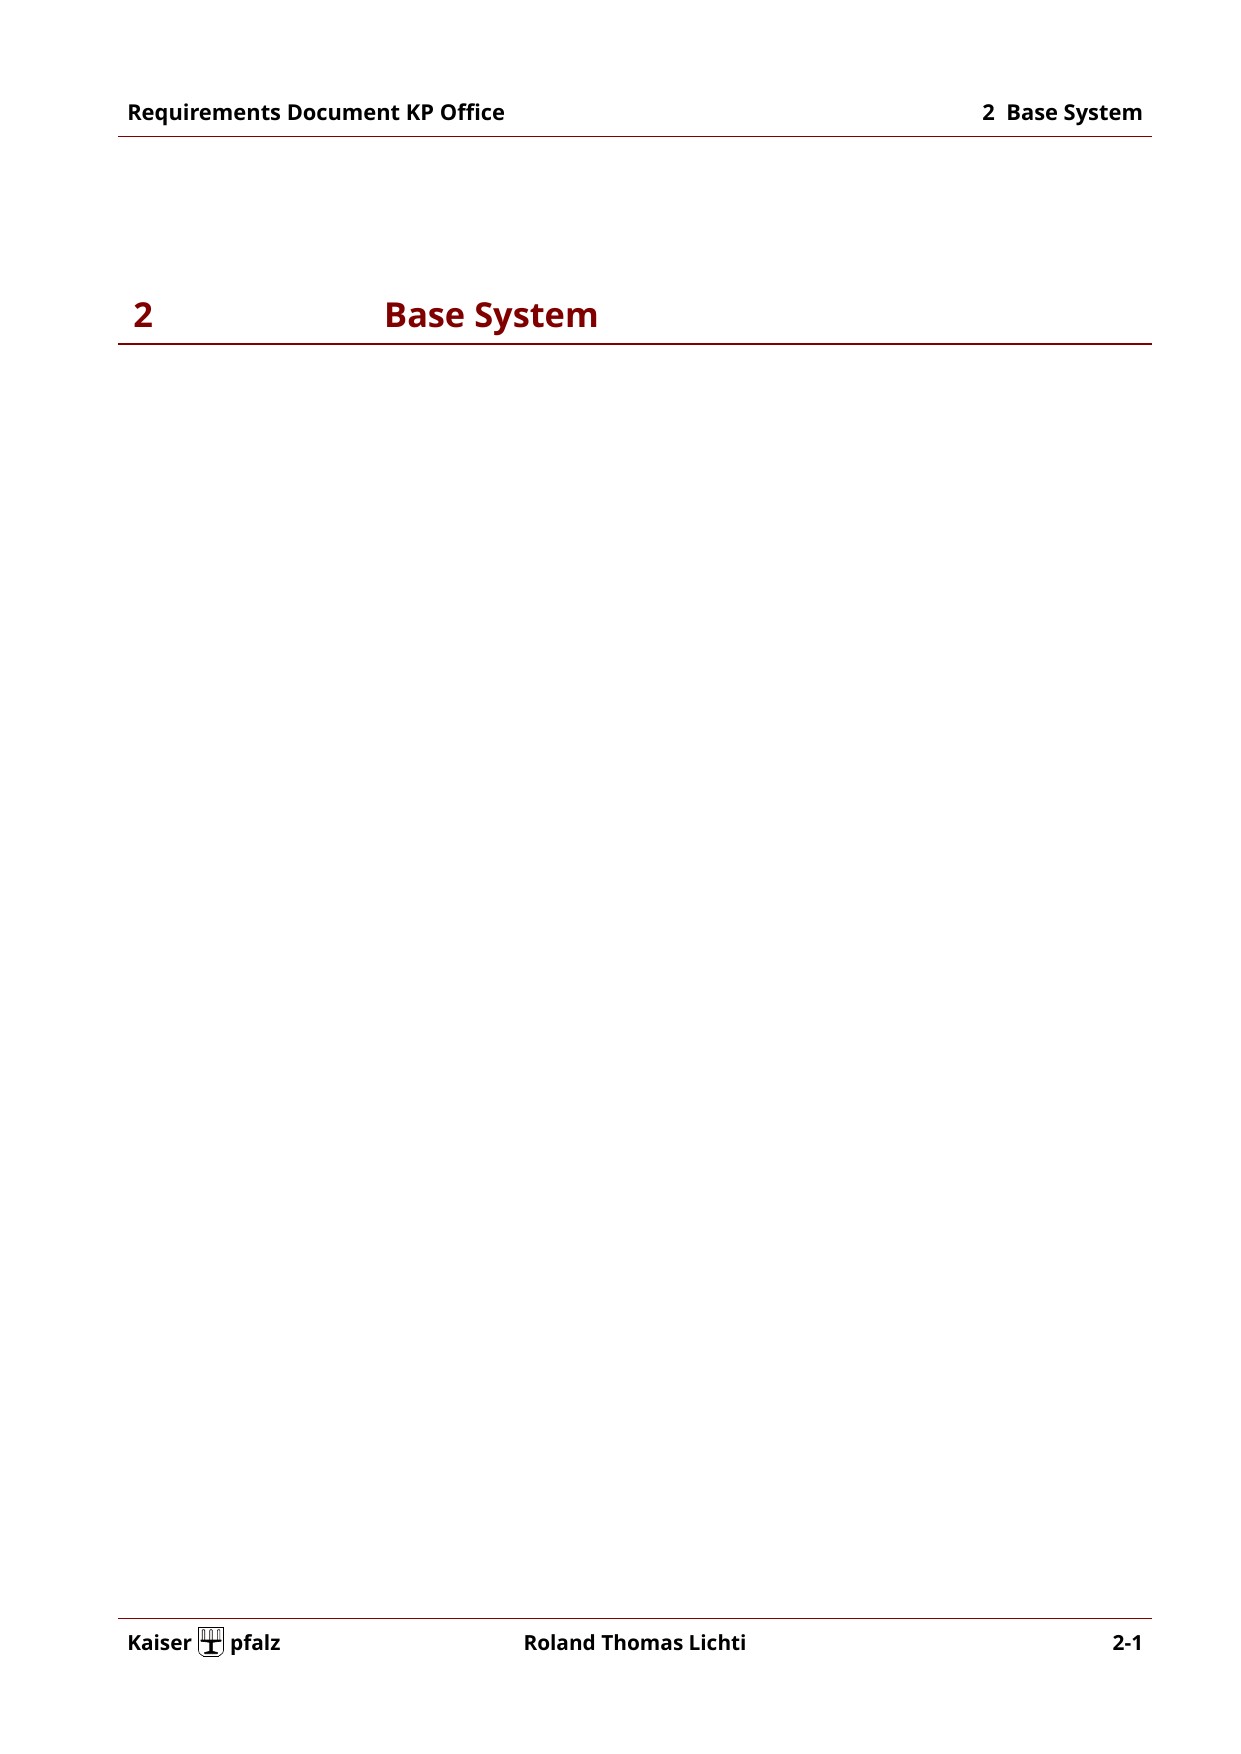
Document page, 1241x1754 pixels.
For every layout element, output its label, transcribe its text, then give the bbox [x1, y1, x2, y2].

subtitle Base System [118, 284, 1152, 343]
